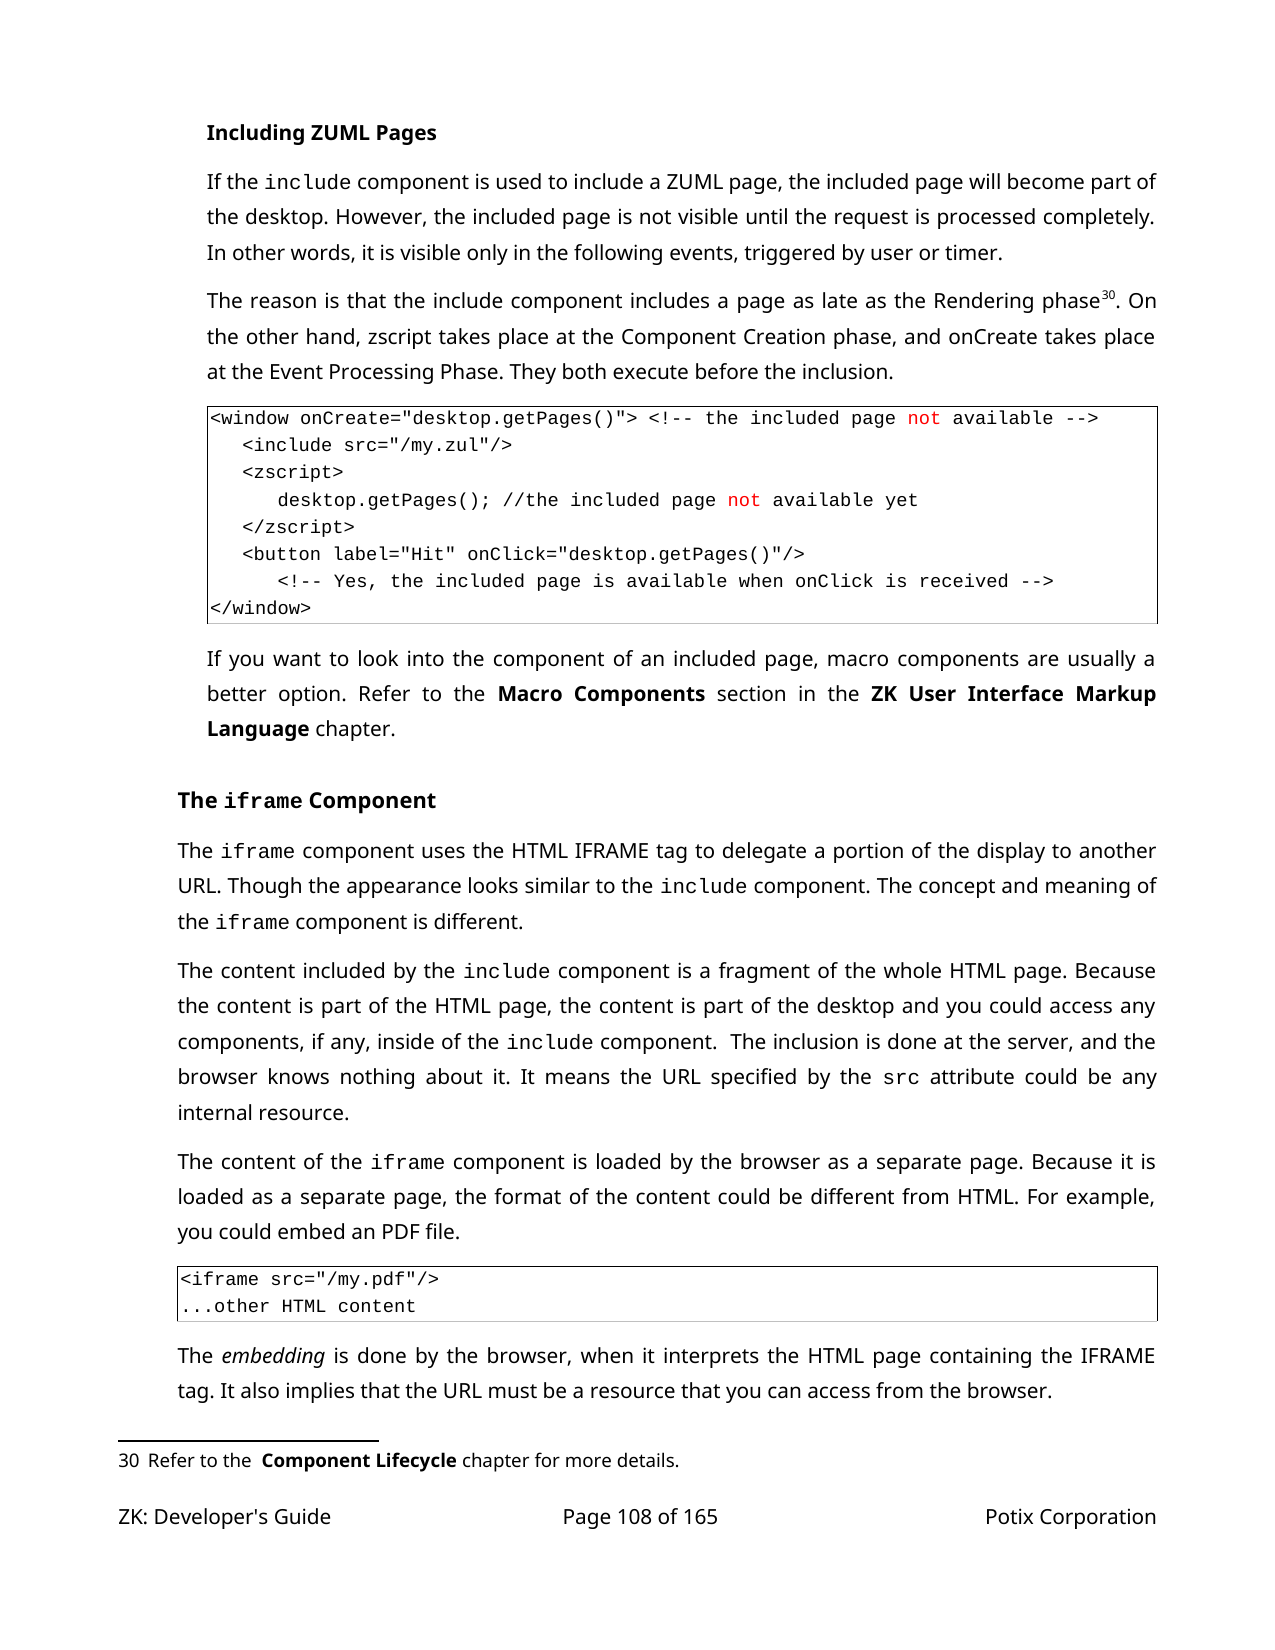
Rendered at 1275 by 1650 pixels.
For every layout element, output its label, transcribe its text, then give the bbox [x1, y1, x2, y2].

text The reason is that the include component includes a page as late as the Rendering phase. On the other hand, zscript takes place at the Component Creation phase, and onCreate takes place at the Event Processing Phase. They both execute before the inclusion. [207, 287, 1157, 385]
text The content of the iframe component is loaded by the browser as a separate page. Because it is loaded as a separate page, the format of the content could be different from HTML. For example, you could embed an PDF file. [177, 1147, 1157, 1246]
text If you want to look into the component of an included page, macro components are usually a better option. Refer to the Macro Components section in the ZK User Interface Markup Language chapter. [207, 644, 1157, 743]
text <button label="Hit" onClick="desktop.getPages()"/> [208, 542, 1157, 566]
text The embedding is done by the browser, when it interprets the HTML page containing the IFRAME tag. It also implies that the URL must be a resource that you can access from the browser. [177, 1341, 1157, 1405]
text <window onCreate="desktop.getPages()"> <!-- the included page not available --> [208, 407, 1157, 430]
text <zscript> [208, 460, 1157, 484]
subtitle The iframe Component [177, 785, 1157, 815]
text desktop.getPages(); //the included page not available yet [208, 487, 1157, 512]
text ...other HTML content [178, 1293, 1157, 1321]
text <include src="/my.zul"/> [208, 433, 1157, 457]
subtitle Including ZUML Pages [207, 118, 1157, 146]
text <iframe src="/my.pdf"/> [178, 1267, 1157, 1291]
text The content included by the include component is a fragment of the whole HTML page. Because the content is part of the HTML page, the content is part of the desktop and you could access any components, if any, inside of the include component. The inclusion is done at the server, and the browser knows nothing about it. It means the URL specified by the src attribute could be any internal resource. [177, 956, 1157, 1126]
text The iframe component uses the HTML IFRAME tag to delegate a portion of the display to another URL. Though the appearance looks similar to the include component. The concept and meaning of the iframe component is different. [177, 836, 1157, 936]
text </window> [208, 596, 1157, 623]
text Refer to the Component Lifecycle chapter for more details. [118, 1447, 1157, 1473]
text <!-- Yes, the included page is available when onClick is received --> [208, 569, 1157, 593]
text </zscript> [208, 514, 1157, 539]
text If the include component is used to include a ZUML page, the included page will become part of the desktop. However, the included page is not visible until the request is processed completely. In other words, it is visible only in the following events, triggered by user or timer. [207, 167, 1157, 266]
